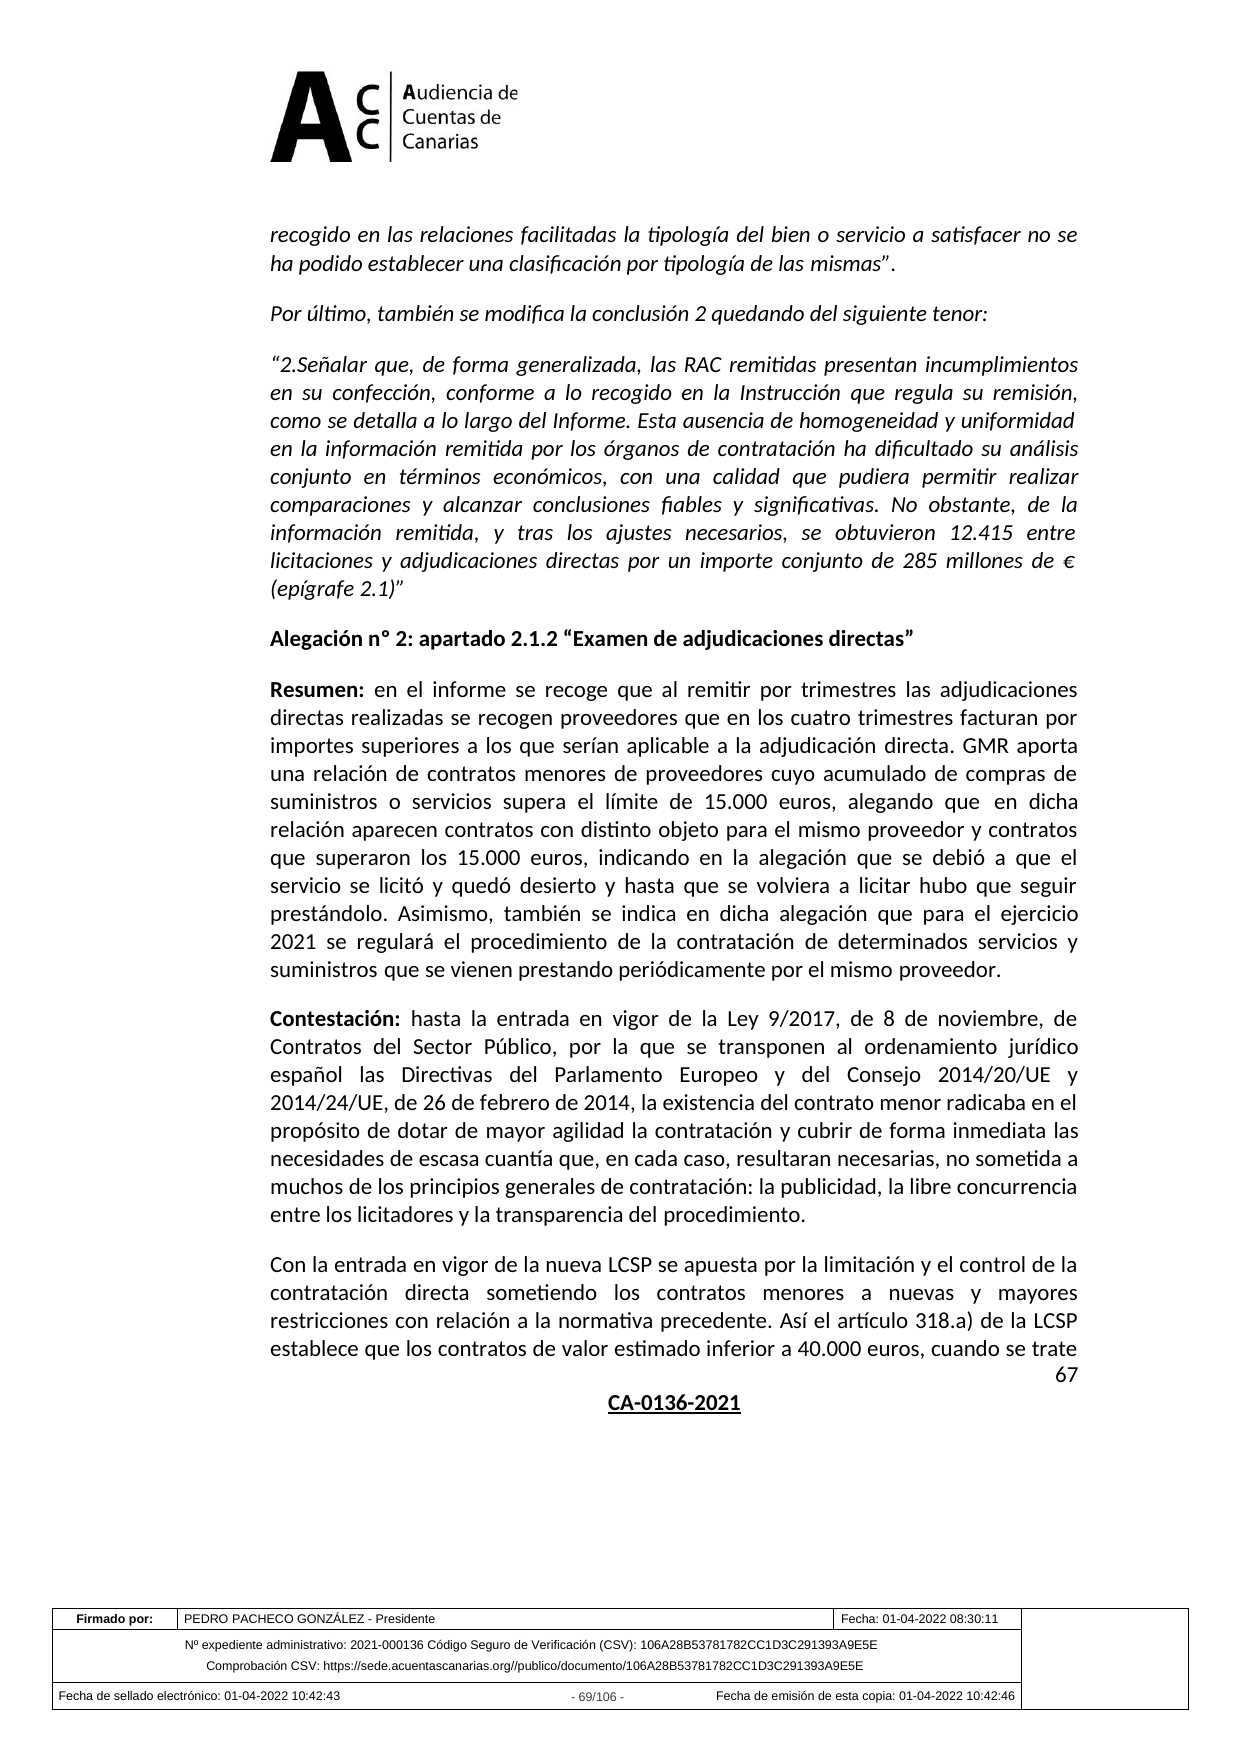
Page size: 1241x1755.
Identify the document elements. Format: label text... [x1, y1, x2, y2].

text recogido en las relaciones facilitadas la tipología del bien o servicio a satisfacer no se ha podido establecer una clasificación por tipología de las mismas”. [270, 221, 1078, 277]
text Por último, también se modifica la conclusión 2 quedando del siguiente tenor: [270, 299, 1201, 327]
subtitle Alegación nº 2: apartado 2.1.2 “Examen de adjudicaciones directas” [270, 624, 1201, 652]
text Con la entrada en vigor de la nueva LCSP se apuesta por la limitación y el control de la contratación directa sometiendo los contratos menores a nuevas y mayores restricciones con relación a la normativa precedente. Así el artículo 318.a) de la LCSP establece que los contratos de valor estimado inferior a 40.000 euros, cuando se trate [270, 1250, 1079, 1362]
text Resumen: en el informe se recoge que al remitir por trimestres las adjudicaciones directas realizadas se recogen proveedores que en los cuatro trimestres facturan por importes superiores a los que serían aplicable a la adjudicación directa. GMR aporta una relación de contratos menores de proveedores cuyo acumulado de compras de suministros o servicios supera el límite de 15.000 euros, alegando que en dicha relación aparecen contratos con distinto objeto para el mismo proveedor y contratos que superaron los 15.000 euros, indicando en la alegación que se debió a que el servicio se licitó y quedó desierto y hasta que se volviera a licitar hubo que seguir prestándolo. Asimismo, también se indica en dicha alegación que para el ejercicio 2021 se regulará el procedimiento de la contratación de determinados servicios y suministros que se vienen prestando periódicamente por el mismo proveedor. [270, 675, 1079, 983]
text Contestación: hasta la entrada en vigor de la Ley 9/2017, de 8 de noviembre, de Contratos del Sector Público, por la que se transponen al ordenamiento jurídico español las Directivas del Parlamento Europeo y del Consejo 2014/20/UE y 2014/24/UE, de 26 de febrero de 2014, la existencia del contrato menor radicaba en el propósito de dotar de mayor agilidad la contratación y cubrir de forma inmediata las necesidades de escasa cuantía que, en cada caso, resultaran necesarias, no sometida a muchos de los principios generales de contratación: la publicidad, la libre concurrencia entre los licitadores y la transparencia del procedimiento. [270, 1004, 1079, 1228]
text “2.Señalar que, de forma generalizada, las RAC remitidas presentan incumplimientos en su confección, conforme a lo recogido en la Instrucción que regula su remisión, como se detalla a lo largo del Informe. Esta ausencia de homogeneidad y uniformidad en la información remitida por los órganos de contratación ha dificultado su análisis conjunto en términos económicos, con una calidad que pudiera permitir realizar comparaciones y alcanzar conclusiones fiables y significativas. No obstante, de la información remitida, y tras los ajustes necesarios, se obtuvieron 12.415 entre licitaciones y adjudicaciones directas por un importe conjunto de 285 millones de € (epígrafe 2.1)” [270, 350, 1079, 602]
